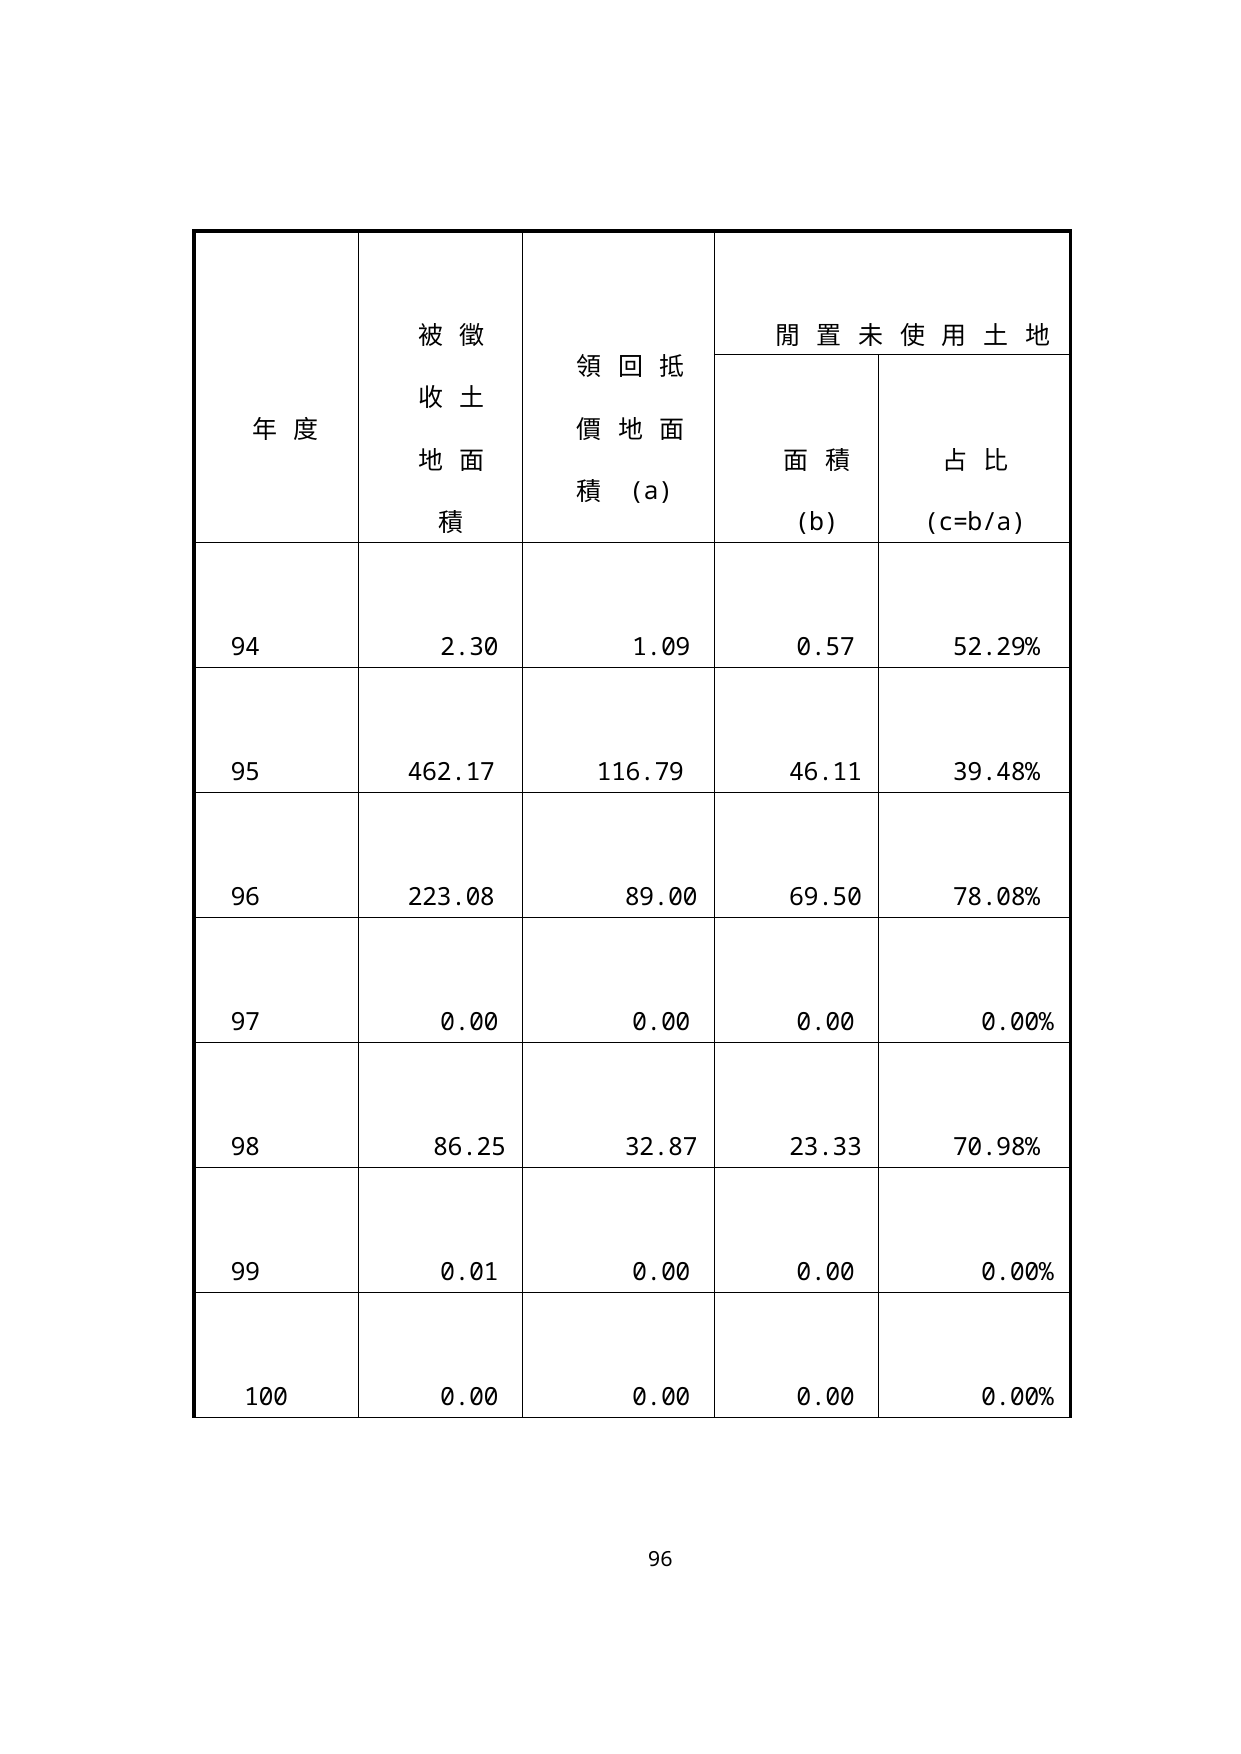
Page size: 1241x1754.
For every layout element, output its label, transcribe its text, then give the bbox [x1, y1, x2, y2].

table_cell 116.79 [523, 668, 714, 792]
table_cell 面積(b) [715, 355, 878, 542]
table_cell 0.00 [715, 1293, 878, 1417]
table_cell 0.00 [523, 1293, 714, 1417]
table_cell 100 [196, 1293, 358, 1417]
table_cell 78.08% [879, 793, 1069, 917]
table_cell 462.17 [359, 668, 522, 792]
table_cell 223.08 [359, 793, 522, 917]
table_cell 占比(c=b/a) [879, 355, 1069, 542]
table_cell 32.87 [523, 1043, 714, 1167]
table_cell 0.00 [359, 918, 522, 1042]
table_cell 96 [196, 793, 358, 917]
table_cell 0.00 [523, 1168, 714, 1292]
table_cell 99 [196, 1168, 358, 1292]
table_cell 0.57 [715, 543, 878, 667]
table_header 被徵收土地面積 [359, 233, 522, 542]
table_cell 0.00 [715, 918, 878, 1042]
table_cell 46.11 [715, 668, 878, 792]
table_cell 69.50 [715, 793, 878, 917]
table_header 閒置未使用土地 [715, 233, 1069, 354]
table_cell 0.00% [879, 1168, 1069, 1292]
table_cell 0.00% [879, 1293, 1069, 1417]
table_cell 95 [196, 668, 358, 792]
table_cell 52.29% [879, 543, 1069, 667]
table_cell 2.30 [359, 543, 522, 667]
table_cell 0.00 [359, 1293, 522, 1417]
table_cell 39.48% [879, 668, 1069, 792]
table_cell 89.00 [523, 793, 714, 917]
table_cell 70.98% [879, 1043, 1069, 1167]
table_cell 23.33 [715, 1043, 878, 1167]
table_header 年度 [196, 233, 358, 542]
table_cell 1.09 [523, 543, 714, 667]
table_cell 0.01 [359, 1168, 522, 1292]
table_cell 97 [196, 918, 358, 1042]
table_cell 98 [196, 1043, 358, 1167]
table_cell 0.00 [715, 1168, 878, 1292]
table_header 領回抵價地面積(a) [523, 233, 714, 542]
table_cell 0.00% [879, 918, 1069, 1042]
table_cell 94 [196, 543, 358, 667]
table_cell 86.25 [359, 1043, 522, 1167]
table_cell 0.00 [523, 918, 714, 1042]
